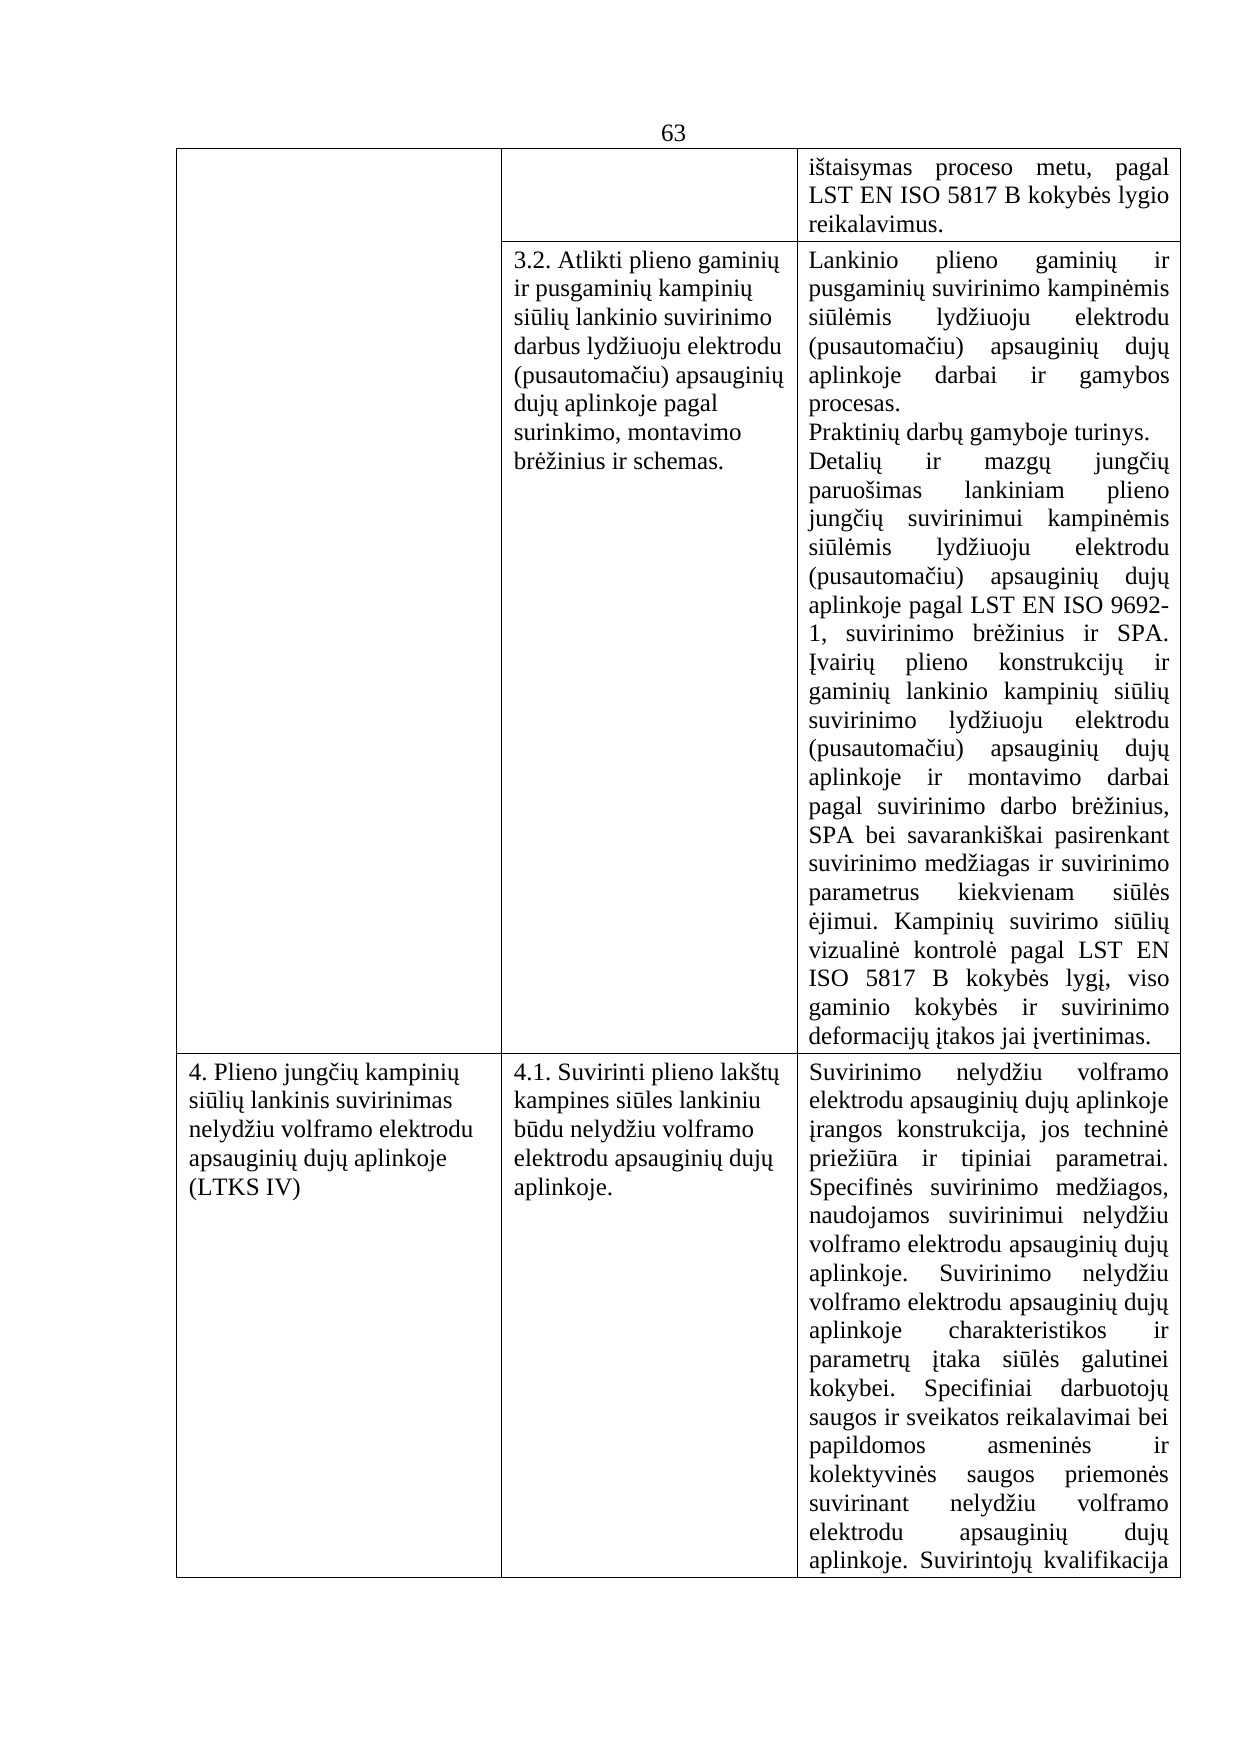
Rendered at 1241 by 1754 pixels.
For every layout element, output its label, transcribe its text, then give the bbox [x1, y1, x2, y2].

table_cell Suvirinimo nelydžiu volframo elektrodu apsauginių dujų aplinkoje įrangos konstrukcija, jos techninė priežiūra ir tipiniai parametrai. Specifinės suvirinimo medžiagos, naudojamos suvirinimui nelydžiu volframo elektrodu apsauginių dujų aplinkoje. Suvirinimo nelydžiu volframo elektrodu apsauginių dujų aplinkoje charakteristikos ir parametrų įtaka siūlės galutinei kokybei. Specifiniai darbuotojų saugos ir sveikatos reikalavimai bei papildomos asmeninės ir kolektyvinės saugos priemonės suvirinant nelydžiu volframo elektrodu apsauginių dujų aplinkoje. Suvirintojų kvalifikacija [798, 1054, 1180, 1577]
table_cell ištaisymas proceso metu, pagal LST EN ISO 5817 B kokybės lygio reikalavimus. [798, 149, 1180, 241]
table_cell Lankinio plieno gaminių ir pusgaminių suvirinimo kampinėmis siūlėmis lydžiuoju elektrodu (pusautomačiu) apsauginių dujų aplinkoje darbai ir gamybos procesas. Praktinių darbų gamyboje turinys. Detalių ir mazgų jungčių paruošimas lankiniam plieno jungčių suvirinimui kampinėmis siūlėmis lydžiuoju elektrodu (pusautomačiu) apsauginių dujų aplinkoje pagal LST EN ISO 9692-1, suvirinimo brėžinius ir SPA. Įvairių plieno konstrukcijų ir gaminių lankinio kampinių siūlių suvirinimo lydžiuoju elektrodu (pusautomačiu) apsauginių dujų aplinkoje ir montavimo darbai pagal suvirinimo darbo brėžinius, SPA bei savarankiškai pasirenkant suvirinimo medžiagas ir suvirinimo parametrus kiekvienam siūlės ėjimui. Kampinių suvirimo siūlių vizualinė kontrolė pagal LST EN ISO 5817 B kokybės lygį, viso gaminio kokybės ir suvirinimo deformacijų įtakos jai įvertinimas. [798, 242, 1180, 1053]
table_cell 4. Plieno jungčių kampinių siūlių lankinis suvirinimas nelydžiu volframo elektrodu apsauginių dujų aplinkoje (LTKS IV) [177, 1054, 501, 1577]
table_cell 4.1. Suvirinti plieno lakštų kampines siūles lankiniu būdu nelydžiu volframo elektrodu apsauginių dujų aplinkoje. [502, 1054, 797, 1577]
table_cell [502, 149, 797, 241]
table_cell 3.2. Atlikti plieno gaminių ir pusgaminių kampinių siūlių lankinio suvirinimo darbus lydžiuoju elektrodu (pusautomačiu) apsauginių dujų aplinkoje pagal surinkimo, montavimo brėžinius ir schemas. [502, 242, 797, 1053]
table_cell [177, 149, 501, 1053]
